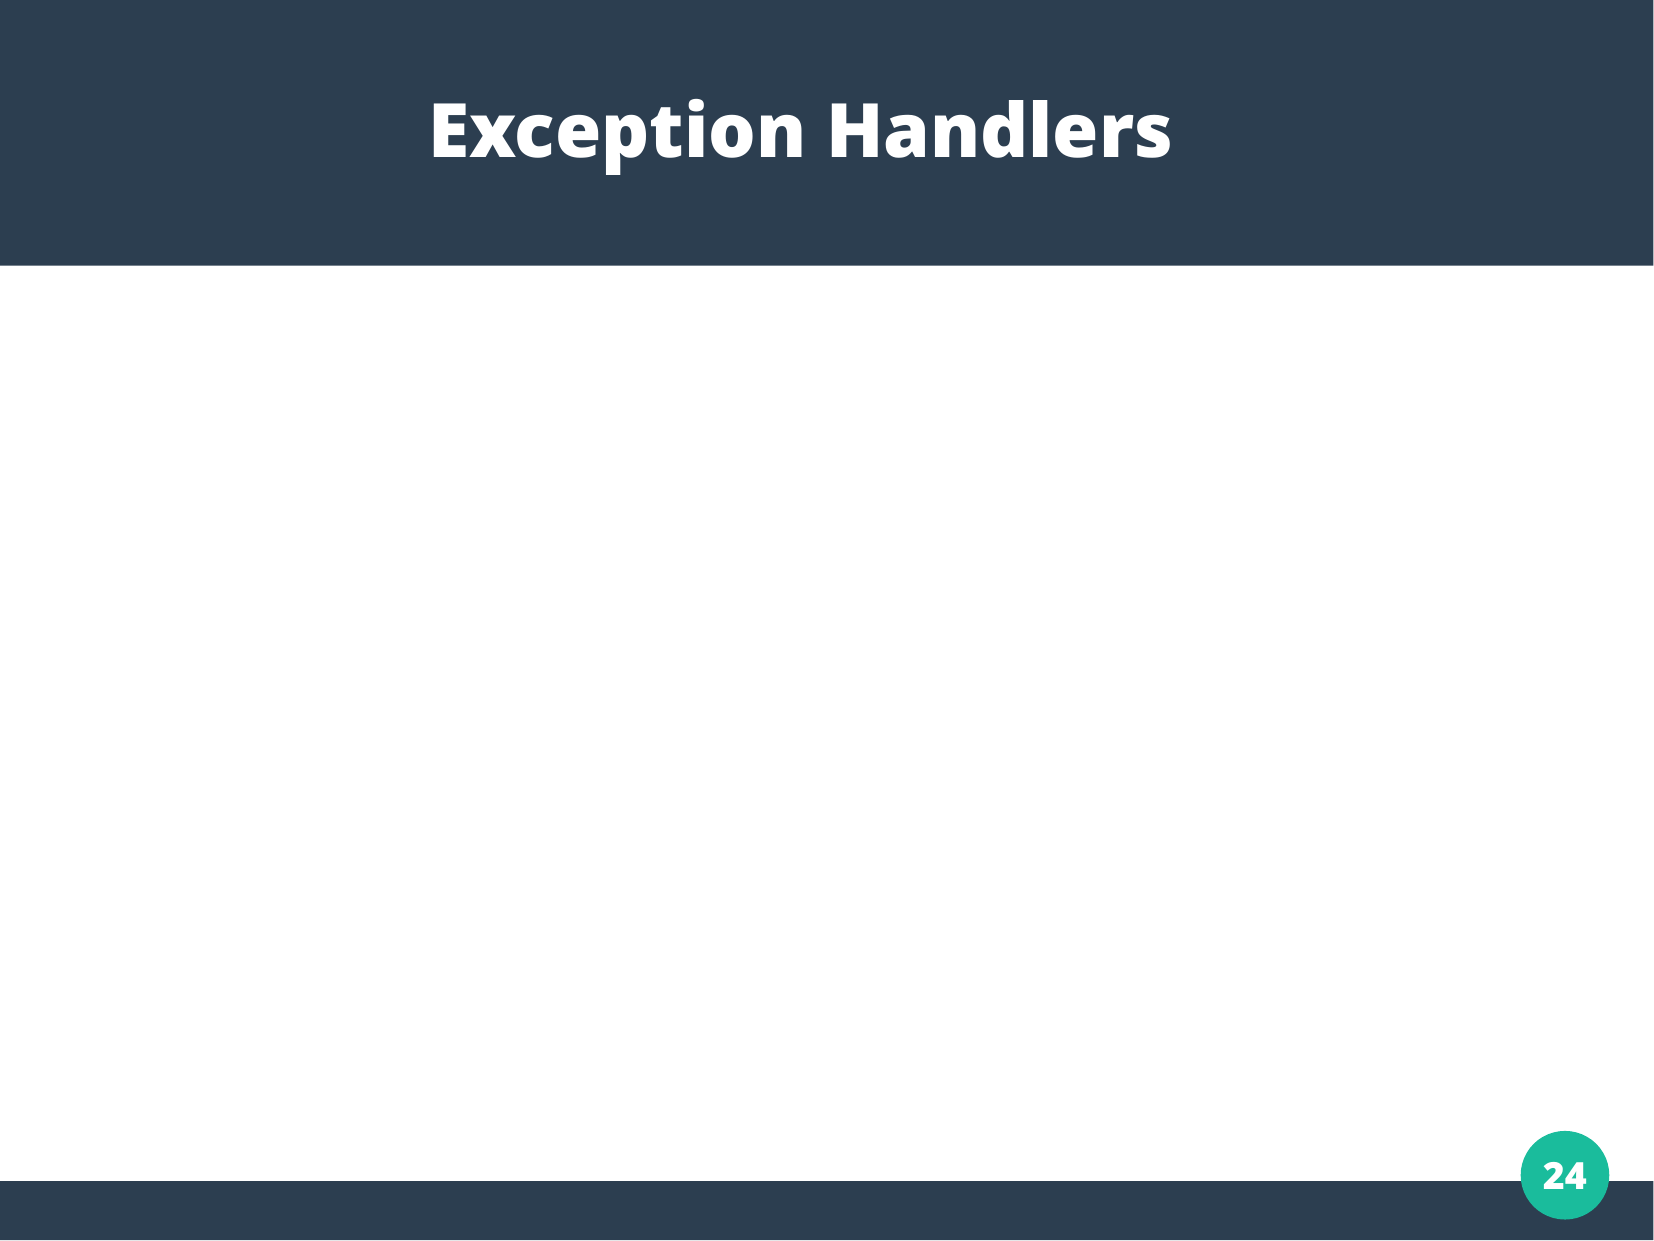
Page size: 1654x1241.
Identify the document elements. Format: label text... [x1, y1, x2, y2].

title Exception Handlers [59, 49, 1595, 207]
